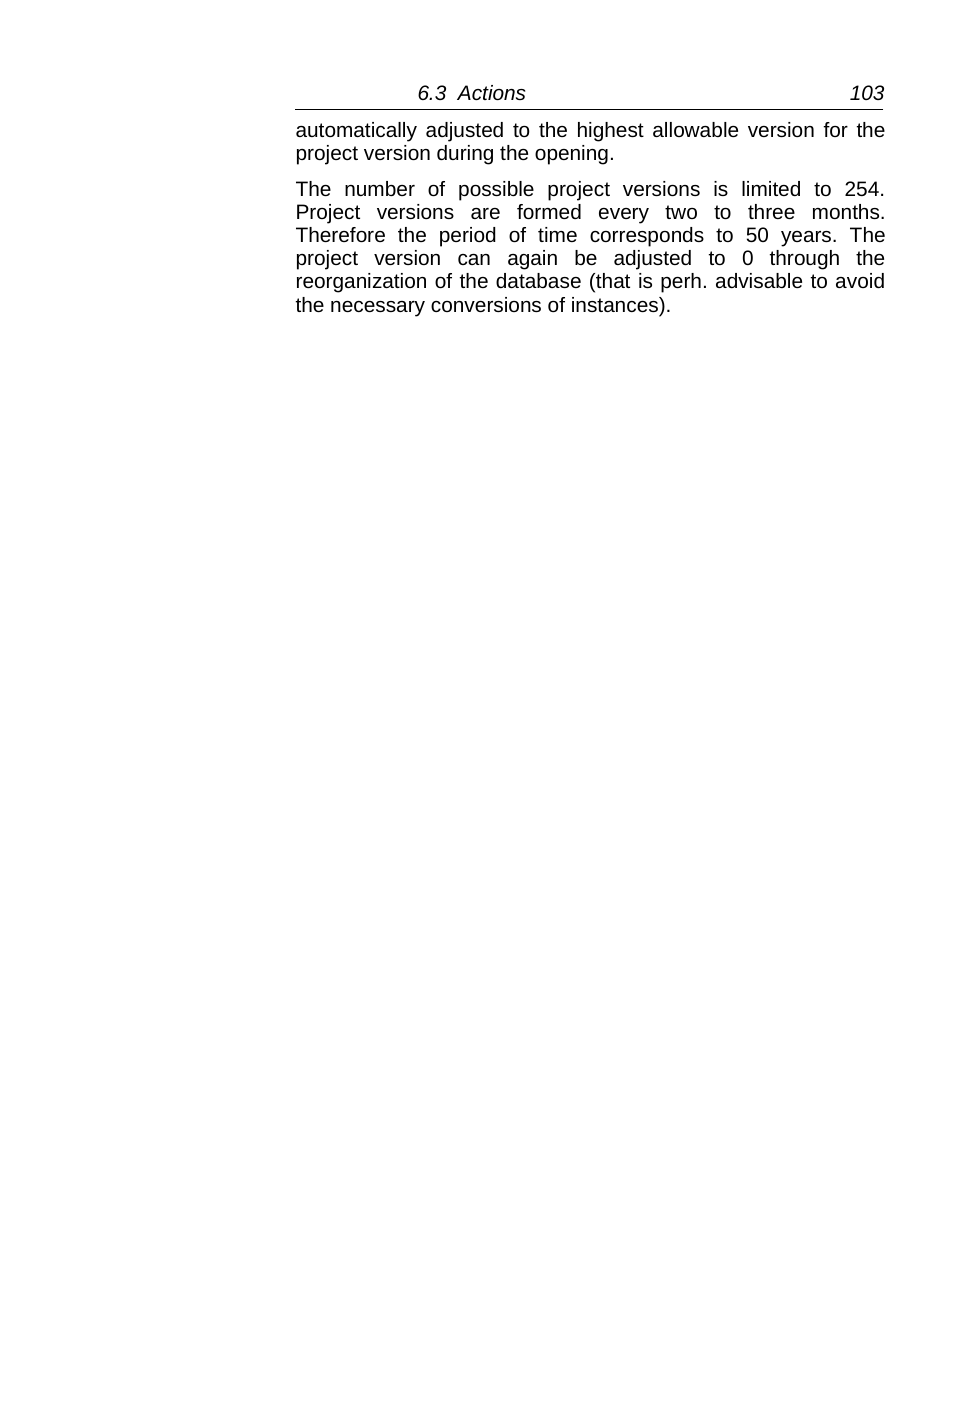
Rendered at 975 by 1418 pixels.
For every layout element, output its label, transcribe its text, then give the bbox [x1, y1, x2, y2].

text The number of possible project versions is limited to 254. Project versions are formed every two to three months. Therefore the period of time corresponds to 50 years. The project version can again be adjusted to 0 through the reorganization of the database (that is perh. advisable to avoid the necessary conversions of instances). [295, 177, 886, 316]
text automatically adjusted to the highest allowable version for the project version during the opening. [295, 118, 886, 164]
